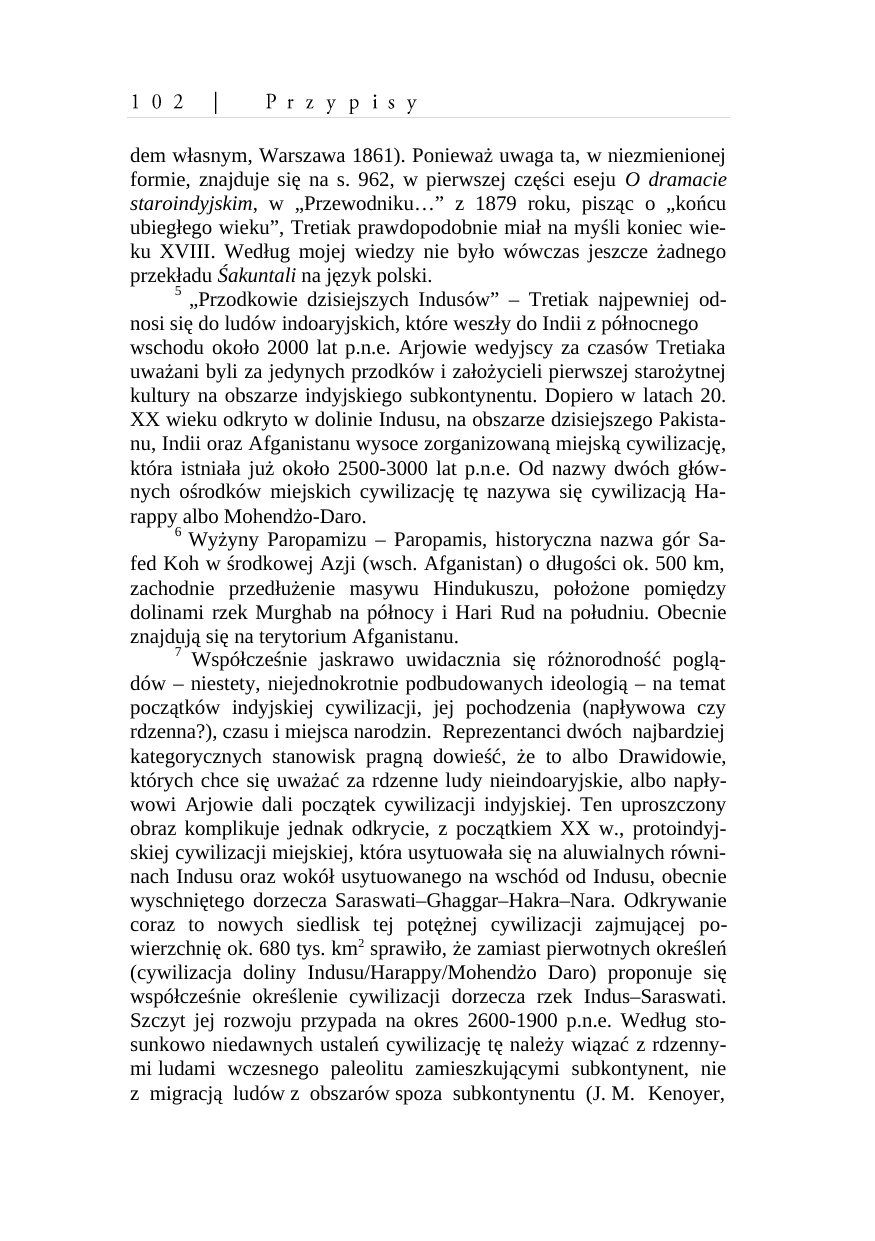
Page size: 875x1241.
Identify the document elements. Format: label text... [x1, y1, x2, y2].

text wschodu około 2000 lat p.n.e. Arjowie wedyjscy za czasów Tretiaka uważani byli za jedynych przodków i założycieli pierwszej starożytnej kultury na obszarze indyjskiego subkontynentu. Dopiero w latach 20. XX wieku odkryto w dolinie Indusu, na obszarze dzisiejszego Pakista- nu, Indii oraz Afganistanu wysoce zorganizowaną miejską cywilizację, która istniała już około 2500-3000 lat p.n.e. Od nazwy dwóch głów- nych ośrodków miejskich cywilizację tę nazywa się cywilizacją Ha- rappy albo Mohendżo-Daro. [130, 335, 727, 528]
text dem własnym, Warszawa 1861). Ponieważ uwaga ta, w niezmienionej formie, znajduje się na s. 962, w pierwszej części eseju O dramacie staroindyjskim, w „Przewodniku…” z 1879 roku, pisząc o „końcu ubiegłego wieku”, Tretiak prawdopodobnie miał na myśli koniec wie- ku XVIII. Według mojej wiedzy nie było wówczas jeszcze żadnego przekładu Śakuntali na język polski. [130, 142, 727, 287]
text 6 Wyżyny Paropamizu – Paropamis, historyczna nazwa gór Sa- fed Koh w środkowej Azji (wsch. Afganistan) o długości ok. 500 km, [130, 528, 727, 576]
text kategorycznych stanowisk pragną dowieść, że to albo Drawidowie, których chce się uważać za rdzenne ludy nieindoaryjskie, albo napły- wowi Arjowie dali początek cywilizacji indyjskiej. Ten uproszczony obraz komplikuje jednak odkrycie, z początkiem XX w., protoindyj- skiej cywilizacji miejskiej, która usytuowała się na aluwialnych równi- nach Indusu oraz wokół usytuowanego na wschód od Indusu, obecnie wyschniętego dorzecza Saraswati–Ghaggar–Hakra–Nara. Odkrywanie coraz to nowych siedlisk tej potężnej cywilizacji zajmującej po- wierzchnię ok. 680 tys. km2 sprawiło, że zamiast pierwotnych określeń (cywilizacja doliny Indusu/Harappy/Mohendżo Daro) proponuje się współcześnie określenie cywilizacji dorzecza rzek Indus–Saraswati. Szczyt jej rozwoju przypada na okres 2600-1900 p.n.e. Według sto- sunkowo niedawnych ustaleń cywilizację tę należy wiązać z rdzenny- mi ludami wczesnego paleolitu zamieszkującymi subkontynent, nie z migracją ludów z obszarów spoza subkontynentu (J. M. Kenoyer, [130, 743, 727, 1104]
text 5 „Przodkowie dzisiejszych Indusów” – Tretiak najpewniej od- nosi się do ludów indoaryjskich, które weszły do Indii z północnego [130, 287, 727, 335]
text 7 Współcześnie jaskrawo uwidacznia się różnorodność poglą- dów – niestety, niejednokrotnie podbudowanych ideologią – na temat początków indyjskiej cywilizacji, jej pochodzenia (napływowa czy rdzenna?), czasu i miejsca narodzin. Reprezentanci dwóch najbardziej [130, 648, 727, 743]
picture [130, 88, 449, 116]
text zachodnie przedłużenie masywu Hindukuszu, położone pomiędzy dolinami rzek Murghab na północy i Hari Rud na południu. Obecnie znajdują się na terytorium Afganistanu. [130, 576, 727, 648]
